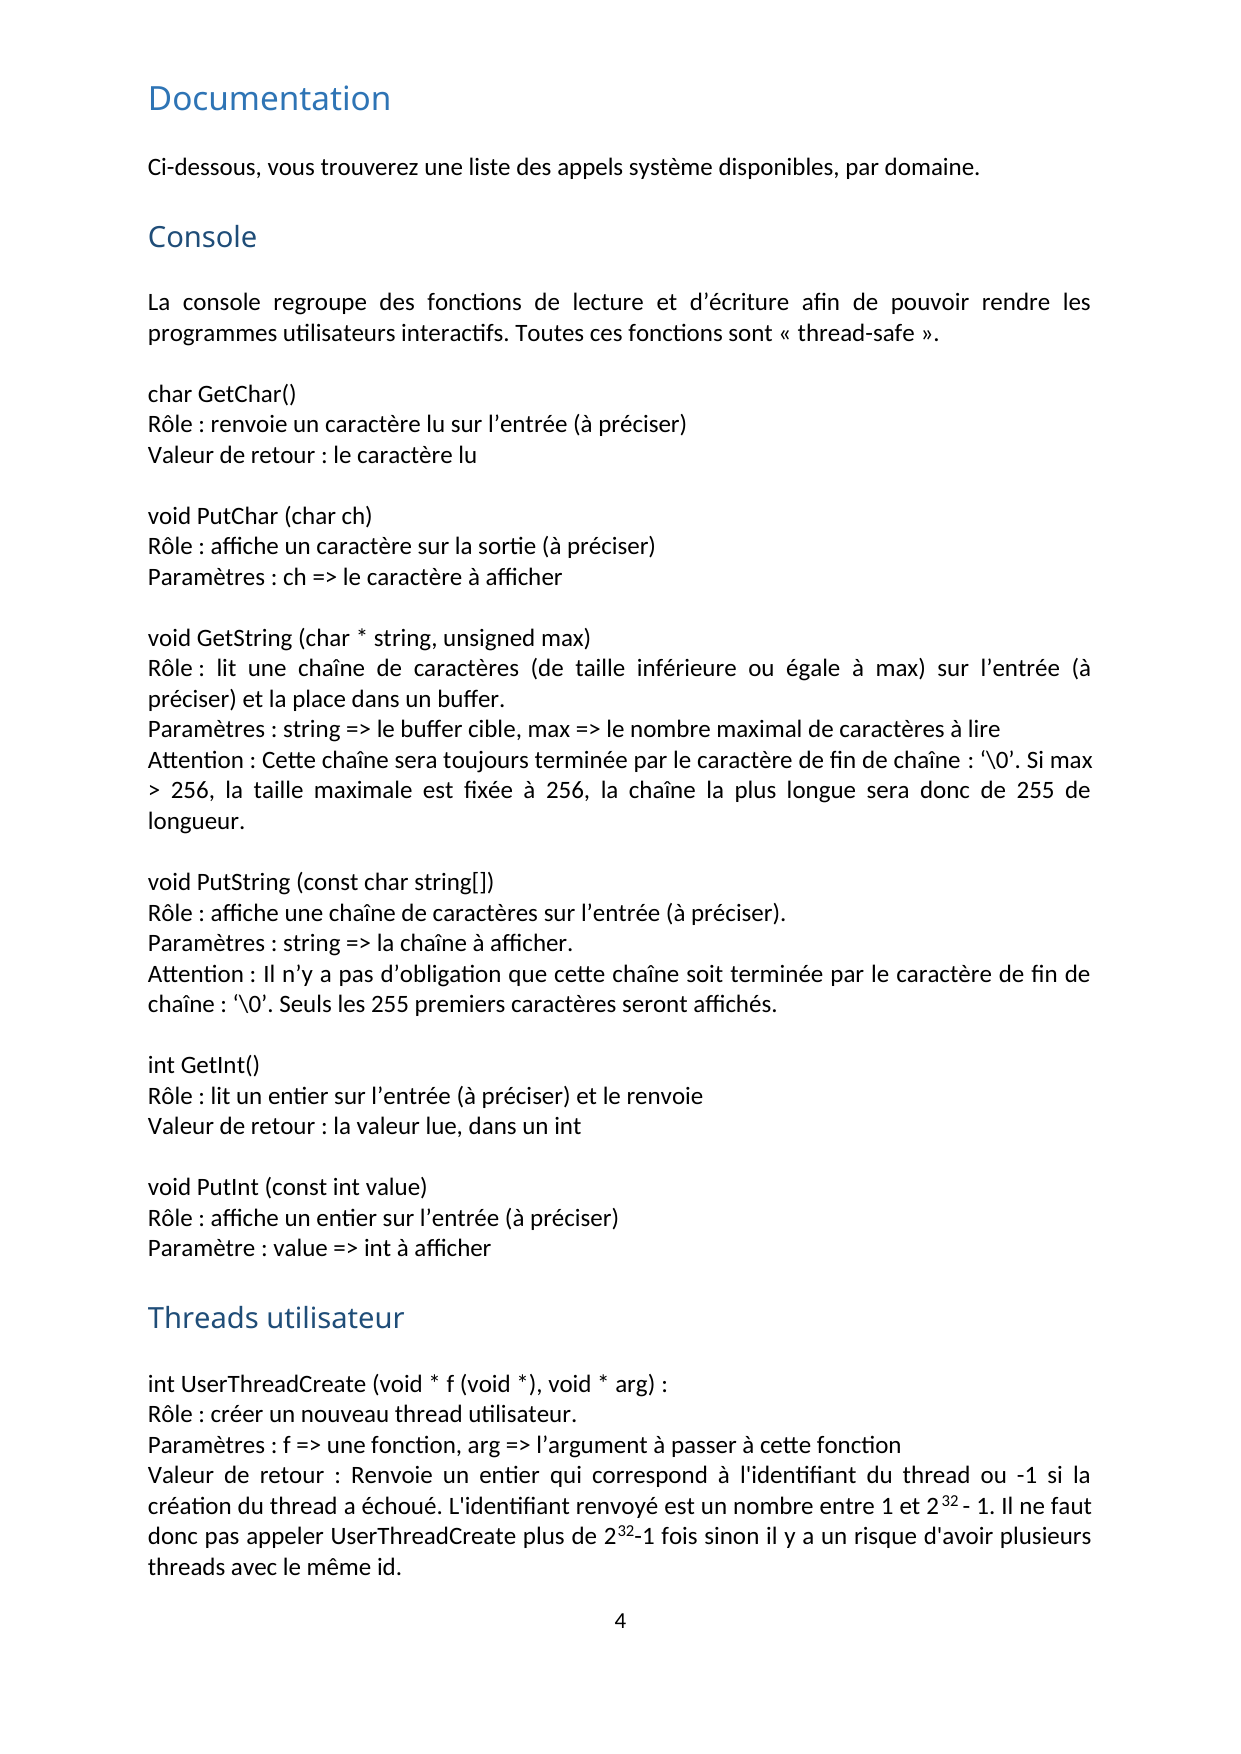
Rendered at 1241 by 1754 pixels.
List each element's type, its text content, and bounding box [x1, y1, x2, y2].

text La console regroupe des fonctions de lecture et d’écriture afin de pouvoir rendre les programmes utilisateurs interactifs. Toutes ces fonctions sont « thread-safe ». [148, 286, 1093, 347]
text Valeur de retour : le caractère lu [148, 439, 1093, 469]
text void PutChar (char ch) [148, 500, 1093, 531]
text Rôle : affiche une chaîne de caractères sur l’entrée (à préciser). [148, 897, 1093, 927]
text Rôle : créer un nouveau thread utilisateur. [148, 1398, 1093, 1429]
text int UserThreadCreate (void * f (void *), void * arg) : [148, 1368, 1093, 1398]
subtitle Console [148, 216, 1093, 256]
text Paramètres : f => une fonction, arg => l’argument à passer à cette fonction [148, 1429, 1093, 1459]
text void GetString (char * string, unsigned max) [148, 622, 1093, 653]
subtitle Documentation [148, 75, 1093, 120]
text Paramètres : string => le buffer cible, max => le nombre maximal de caractères à lire [148, 714, 1093, 744]
text void PutInt (const int value) [148, 1171, 1093, 1202]
text Ci-dessous, vous trouverez une liste des appels système disponibles, par domaine. [148, 151, 1093, 181]
text Rôle : lit un entier sur l’entrée (à préciser) et le renvoie [148, 1080, 1093, 1110]
subtitle Threads utilisateur [148, 1298, 1093, 1337]
text Valeur de retour : Renvoie un entier qui correspond à l'identifiant du thread ou -1 si la création du thread a échoué. L'identifiant renvoyé est un nombre entre 1 et 232 - 1. Il ne faut donc pas appeler UserThreadCreate plus de 232-1 fois sinon il y a un risque d'avoir plusieurs threads avec le même id. [148, 1459, 1093, 1582]
text void PutString (const char string[]) [148, 866, 1093, 897]
text char GetChar() [148, 378, 1093, 408]
text Paramètres : ch => le caractère à afficher [148, 561, 1093, 592]
text Attention : Il n’y a pas d’obligation que cette chaîne soit terminée par le caractère de fin de chaîne : ‘\0’. Seuls les 255 premiers caractères seront affichés. [148, 958, 1093, 1019]
text Rôle : affiche un caractère sur la sortie (à préciser) [148, 531, 1093, 561]
text int GetInt() [148, 1049, 1093, 1080]
text Rôle : renvoie un caractère lu sur l’entrée (à préciser) [148, 408, 1093, 439]
text Attention : Cette chaîne sera toujours terminée par le caractère de fin de chaîne : ‘\0’. Si max > 256, la taille maximale est fixée à 256, la chaîne la plus longue sera donc de 255 de longueur. [148, 744, 1093, 836]
text Rôle : lit une chaîne de caractères (de taille inférieure ou égale à max) sur l’entrée (à préciser) et la place dans un buffer. [148, 653, 1093, 714]
text Paramètres : string => la chaîne à afficher. [148, 927, 1093, 958]
text Paramètre : value => int à afficher [148, 1232, 1093, 1263]
text Valeur de retour : la valeur lue, dans un int [148, 1110, 1093, 1141]
text Rôle : affiche un entier sur l’entrée (à préciser) [148, 1202, 1093, 1232]
